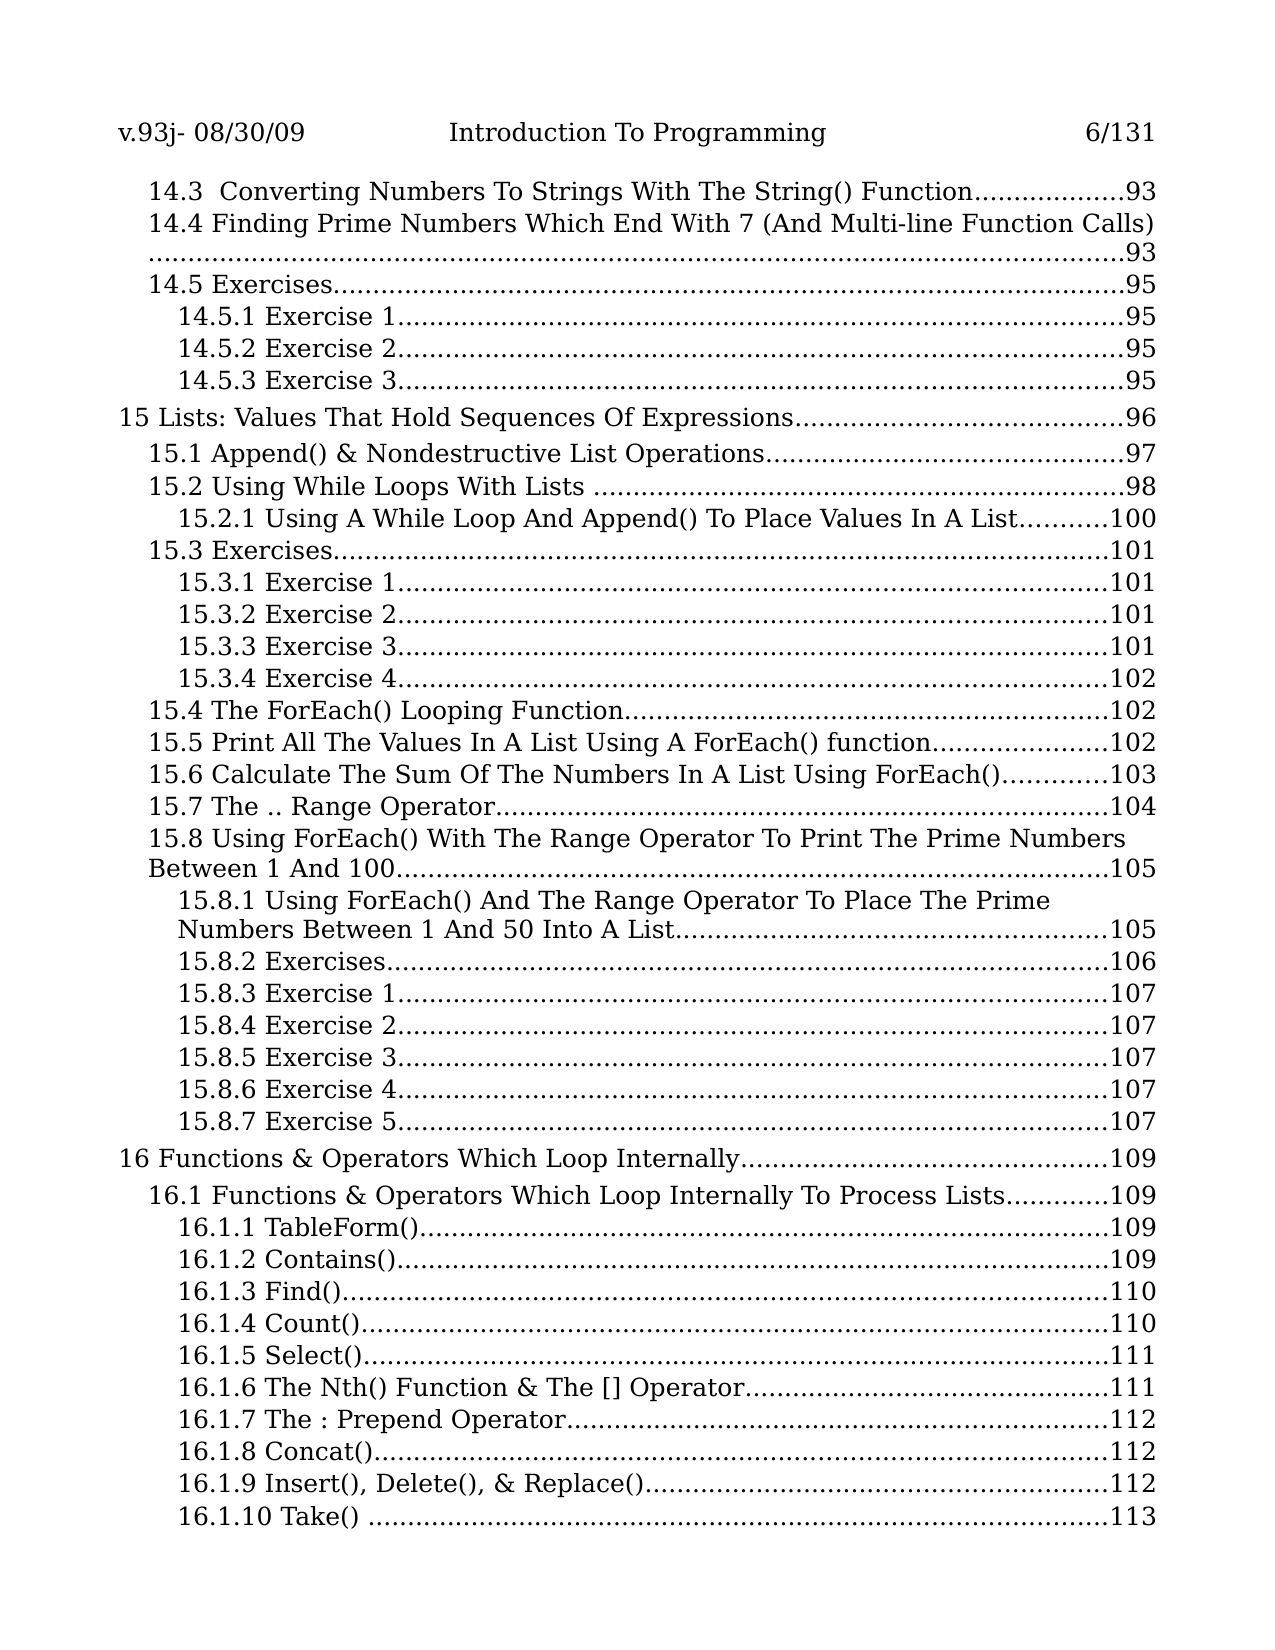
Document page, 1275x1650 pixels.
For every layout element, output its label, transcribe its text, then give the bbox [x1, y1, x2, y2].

text 16.1.8 Concat() 112 [177, 1438, 1157, 1467]
text 15.3.2 Exercise 2 101 [177, 600, 1157, 629]
text 15.8.7 Exercise 5 107 [177, 1108, 1157, 1137]
text 15.8.3 Exercise 1 107 [177, 979, 1157, 1008]
text 15.5 Print All The Values In A List Using A ForEach() function 102 [148, 728, 1157, 758]
text 15.1 Append() & Nondestructive List Operations 97 [148, 440, 1157, 469]
text 16.1.9 Insert(), Delete(), & Replace() 112 [177, 1470, 1157, 1499]
text 15.3.1 Exercise 1 101 [177, 568, 1157, 597]
text 15.6 Calculate The Sum Of The Numbers In A List Using ForEach() 103 [148, 761, 1157, 790]
text 15.3.3 Exercise 3 101 [177, 632, 1157, 661]
text 15.8 Using ForEach() With The Range Operator To Print The Prime Numbers Between 1 And 100 105 [148, 825, 1157, 883]
text 16.1.3 Find() 110 [177, 1277, 1157, 1306]
text 16 Functions & Operators Which Loop Internally 109 [118, 1144, 1157, 1173]
text 15 Lists: Values That Hold Sequences Of Expressions 96 [118, 403, 1157, 432]
text 14.5 Exercises 95 [148, 270, 1157, 299]
text 16.1 Functions & Operators Which Loop Internally To Process Lists 109 [148, 1181, 1157, 1210]
text 16.1.4 Count() 110 [177, 1309, 1157, 1338]
text 16.1.1 TableForm() 109 [177, 1213, 1157, 1242]
text 16.1.6 The Nth() Function & The [] Operator 111 [177, 1373, 1157, 1403]
text 16.1.7 The : Prepend Operator 112 [177, 1406, 1157, 1435]
text 15.8.6 Exercise 4 107 [177, 1076, 1157, 1105]
text 15.2.1 Using A While Loop And Append() To Place Values In A List 100 [177, 504, 1157, 533]
text 14.5.3 Exercise 3 95 [177, 366, 1157, 396]
text 16.1.10 Take() 113 [177, 1502, 1157, 1531]
text 15.8.5 Exercise 3 107 [177, 1043, 1157, 1073]
text 15.8.1 Using ForEach() And The Range Operator To Place The Prime Numbers Between 1 And 50 Into A List 105 [177, 886, 1157, 944]
text 14.3 Converting Numbers To Strings With The String() Function 93 [148, 177, 1157, 206]
text 16.1.2 Contains() 109 [177, 1245, 1157, 1274]
text 15.4 The ForEach() Looping Function 102 [148, 696, 1157, 726]
text 15.7 The .. Range Operator 104 [148, 793, 1157, 822]
text 15.2 Using While Loops With Lists 98 [148, 472, 1157, 501]
text 15.8.4 Exercise 2 107 [177, 1011, 1157, 1041]
text 15.3.4 Exercise 4 102 [177, 664, 1157, 693]
text 14.5.1 Exercise 1 95 [177, 302, 1157, 331]
text 15.3 Exercises 101 [148, 536, 1157, 565]
text 15.8.2 Exercises 106 [177, 947, 1157, 976]
text 16.1.5 Select() 111 [177, 1341, 1157, 1371]
text 14.5.2 Exercise 2 95 [177, 334, 1157, 363]
text 14.4 Finding Prime Numbers Which End With 7 (And Multi-line Function Calls) 93 [148, 209, 1157, 267]
